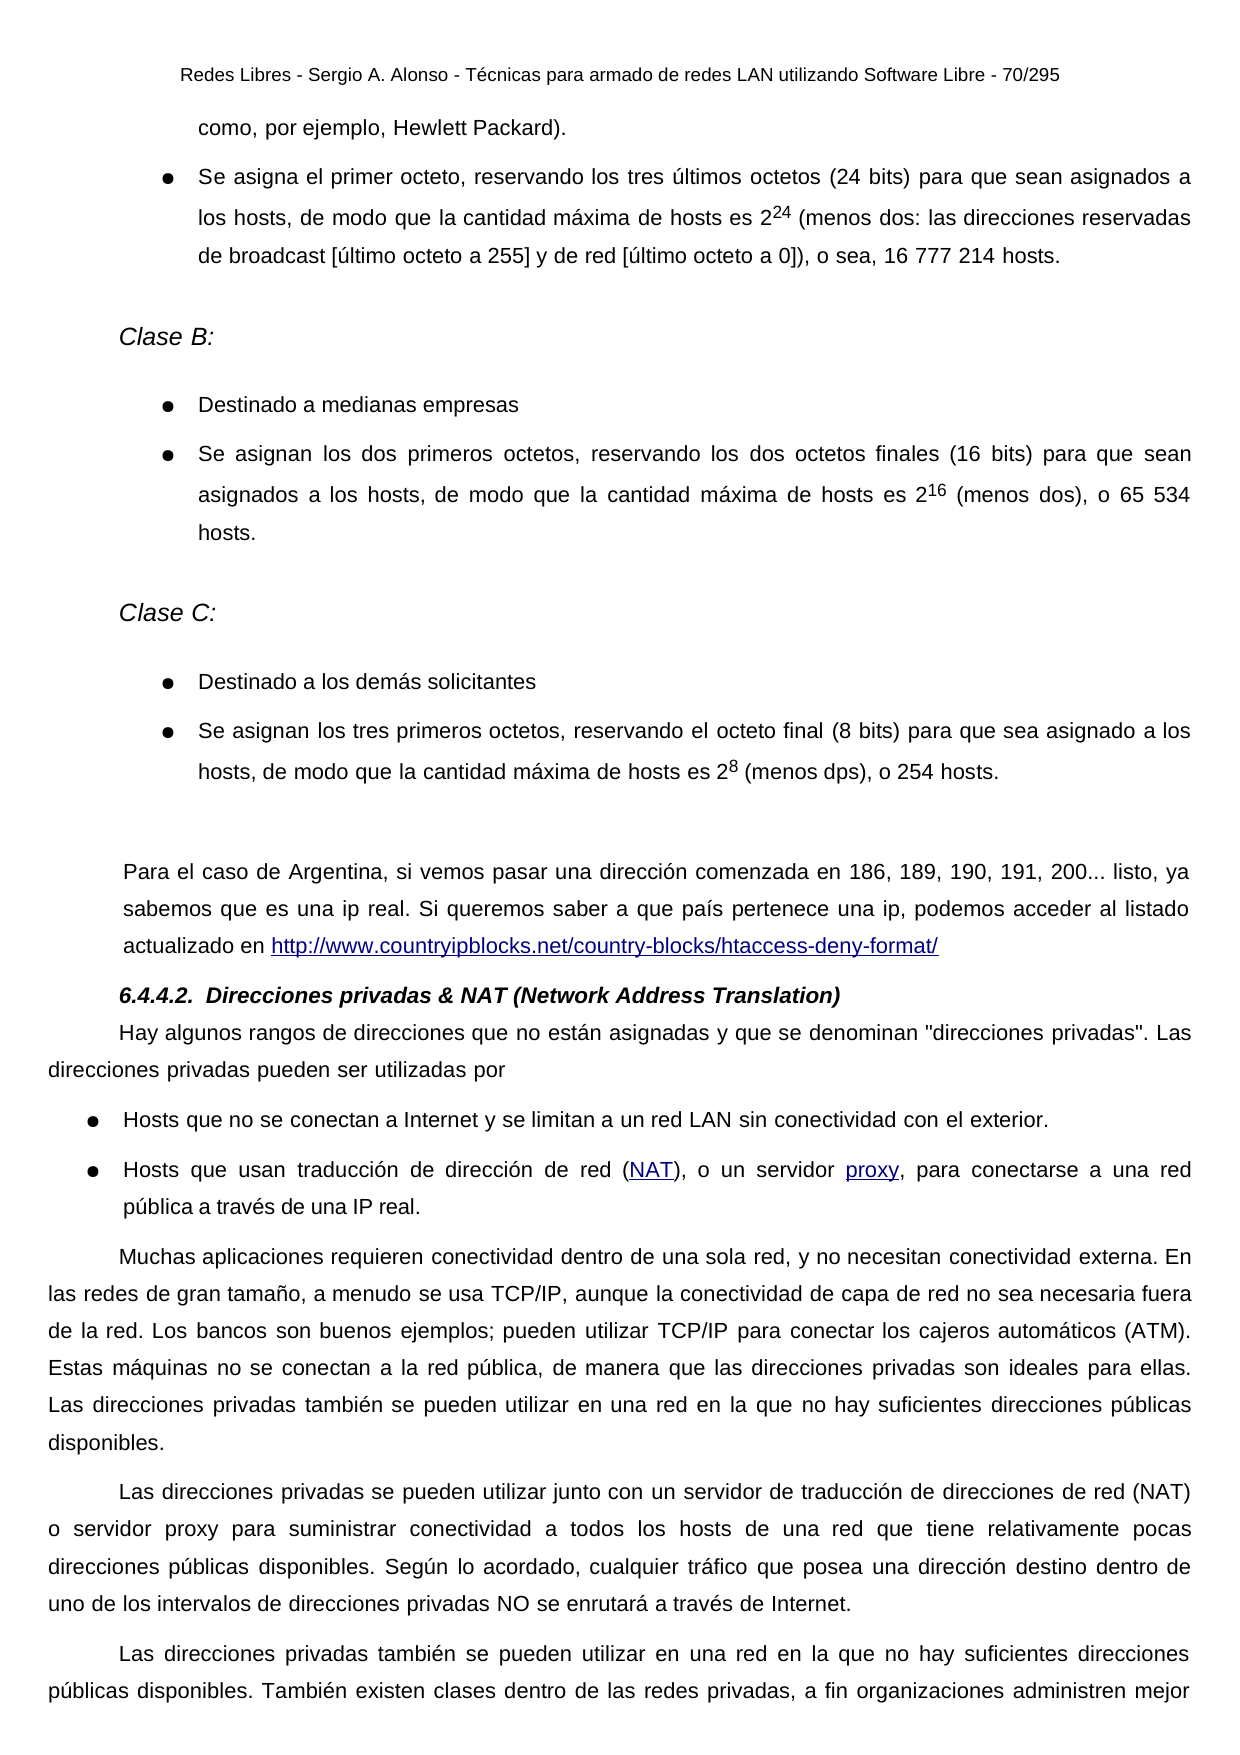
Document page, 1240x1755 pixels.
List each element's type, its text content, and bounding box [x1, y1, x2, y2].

subtitle Clase C: [119, 599, 1192, 627]
list Se asigna el primer octeto, reservando los tres últimos octetos (24 bits) para que sean asignados a los hosts, de modo que la cantidad máxima de hosts es 224 (menos dos: las direcciones reservadas de broadcast [último octeto a 255] y de red [último octeto a 0]), o sea, 16 777 214 hosts. [160, 165, 1192, 268]
subtitle Clase B: [119, 322, 1192, 350]
list Se asignan los dos primeros octetos, reservando los dos octetos finales (16 bits) para que sean asignados a los hosts, de modo que la cantidad máxima de hosts es 216 (menos dos), o 65 534 hosts. [160, 442, 1192, 545]
text Las direcciones privadas también se pueden utilizar en una red en la que no hay suficientes direcciones públicas disponibles. También existen clases dentro de las redes privadas, a fin organizaciones administren mejor [48, 1641, 1192, 1703]
text Las direcciones privadas se pueden utilizar junto con un servidor de traducción de direcciones de red (NAT) o servidor proxy para suministrar conectividad a todos los hosts de una red que tiene relativamente pocas direcciones públicas disponibles. Según lo acordado, cualquier tráfico que posea una dirección destino dentro de uno de los intervalos de direcciones privadas NO se enrutará a través de Internet. [48, 1480, 1192, 1616]
text Para el caso de Argentina, si vemos pasar una dirección comenzada en 186, 189, 190, 191, 200... listo, ya sabemos que es una ip real. Si queremos saber a que país pertenece una ip, podemos acceder al listado actualizado en http://www.countryipblocks.net/country-blocks/htaccess-deny-format/ [123, 859, 1192, 958]
subtitle Direcciones privadas & NAT (Network Address Translation) [119, 983, 1192, 1008]
text Muchas aplicaciones requieren conectividad dentro de una sola red, y no necesitan conectividad externa. En las redes de gran tamaño, a menudo se usa TCP/IP, aunque la conectividad de capa de red no sea necesaria fuera de la red. Los bancos son buenos ejemplos; pueden utilizar TCP/IP para conectar los cajeros automáticos (ATM). Estas máquinas no se conectan a la red pública, de manera que las direcciones privadas son ideales para ellas. Las direcciones privadas también se pueden utilizar en una red en la que no hay suficientes direcciones públicas disponibles. [48, 1244, 1192, 1455]
list Hosts que no se conectan a Internet y se limitan a un red LAN sin conectividad con el exterior. [85, 1107, 1192, 1132]
list Hosts que usan traducción de dirección de red (NAT), o un servidor proxy, para conectarse a una red pública a través de una IP real. [85, 1157, 1192, 1219]
list como, por ejemplo, Hewlett Packard). [160, 115, 1192, 140]
list Destinado a los demás solicitantes [160, 669, 1192, 694]
text Hay algunos rangos de direcciones que no están asignadas y que se denominan "direcciones privadas". Las direcciones privadas pueden ser utilizadas por [48, 1021, 1192, 1083]
list Destinado a medianas empresas [160, 392, 1192, 417]
list Se asignan los tres primeros octetos, reservando el octeto final (8 bits) para que sea asignado a los hosts, de modo que la cantidad máxima de hosts es 28 (menos dps), o 254 hosts. [160, 719, 1192, 784]
